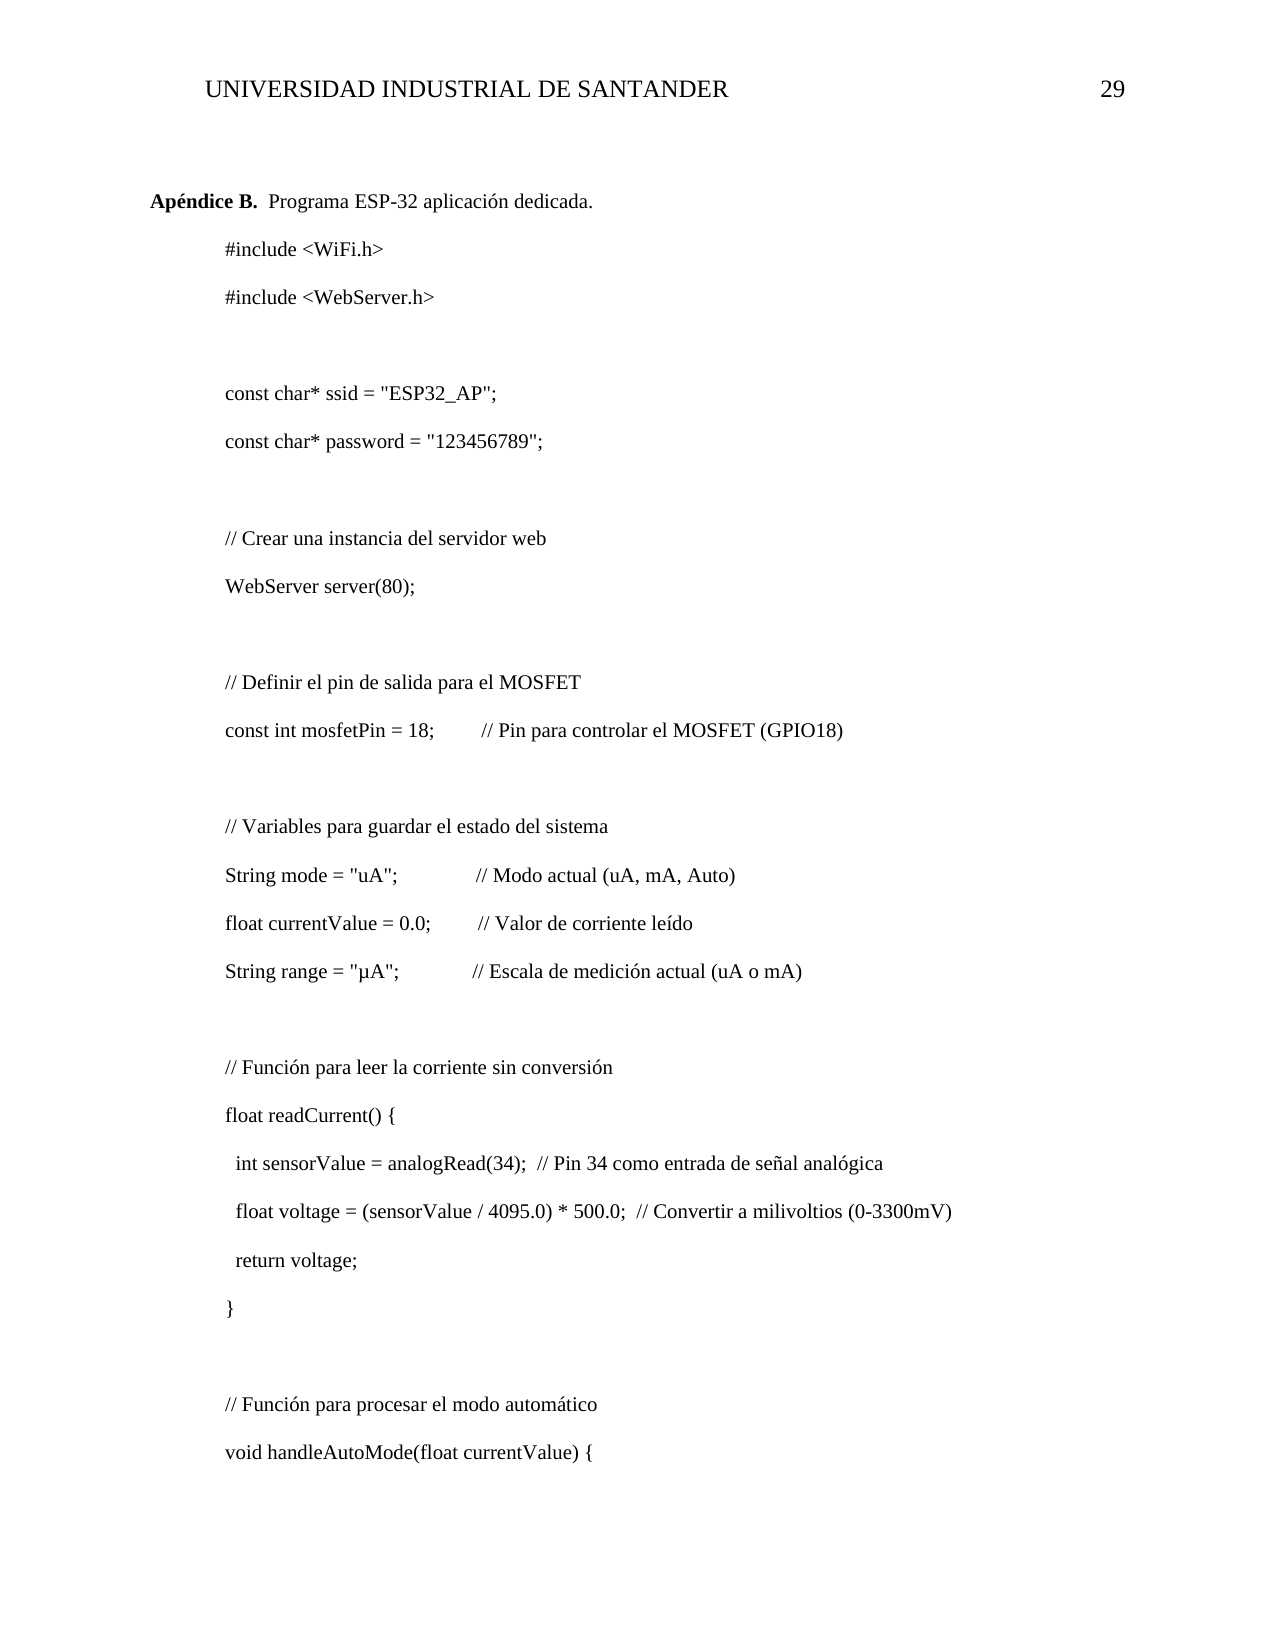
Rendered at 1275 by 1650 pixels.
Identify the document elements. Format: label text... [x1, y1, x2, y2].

text String mode = "uA"; // Modo actual (uA, mA, Auto) [150, 862, 1125, 887]
text const char* password = "123456789"; [150, 429, 1125, 453]
text void handleAutoMode(float currentValue) { [150, 1440, 1125, 1464]
text int sensorValue = analogRead(34); // Pin 34 como entrada de señal analógica [150, 1151, 1125, 1175]
text #include <WiFi.h> [150, 237, 1125, 261]
text String range = "µA"; // Escala de medición actual (uA o mA) [150, 959, 1125, 983]
text // Variables para guardar el estado del sistema [150, 814, 1125, 838]
text float currentValue = 0.0; // Valor de corriente leído [150, 911, 1125, 935]
text // Definir el pin de salida para el MOSFET [150, 670, 1125, 694]
text // Función para leer la corriente sin conversión [150, 1055, 1125, 1079]
text const int mosfetPin = 18; // Pin para controlar el MOSFET (GPIO18) [150, 718, 1125, 742]
text float readCurrent() { [150, 1103, 1125, 1127]
subtitle Apéndice B. Programa ESP-32 aplicación dedicada. [150, 189, 1125, 213]
text const char* ssid = "ESP32_AP"; [150, 381, 1125, 405]
text float voltage = (sensorValue / 4095.0) * 500.0; // Convertir a milivoltios (0-3300mV) [150, 1199, 1125, 1223]
text // Crear una instancia del servidor web [150, 526, 1125, 550]
text // Función para procesar el modo automático [150, 1392, 1125, 1416]
text WebServer server(80); [150, 574, 1125, 598]
text return voltage; [150, 1247, 1125, 1272]
text } [150, 1296, 1125, 1320]
text #include <WebServer.h> [150, 285, 1125, 309]
